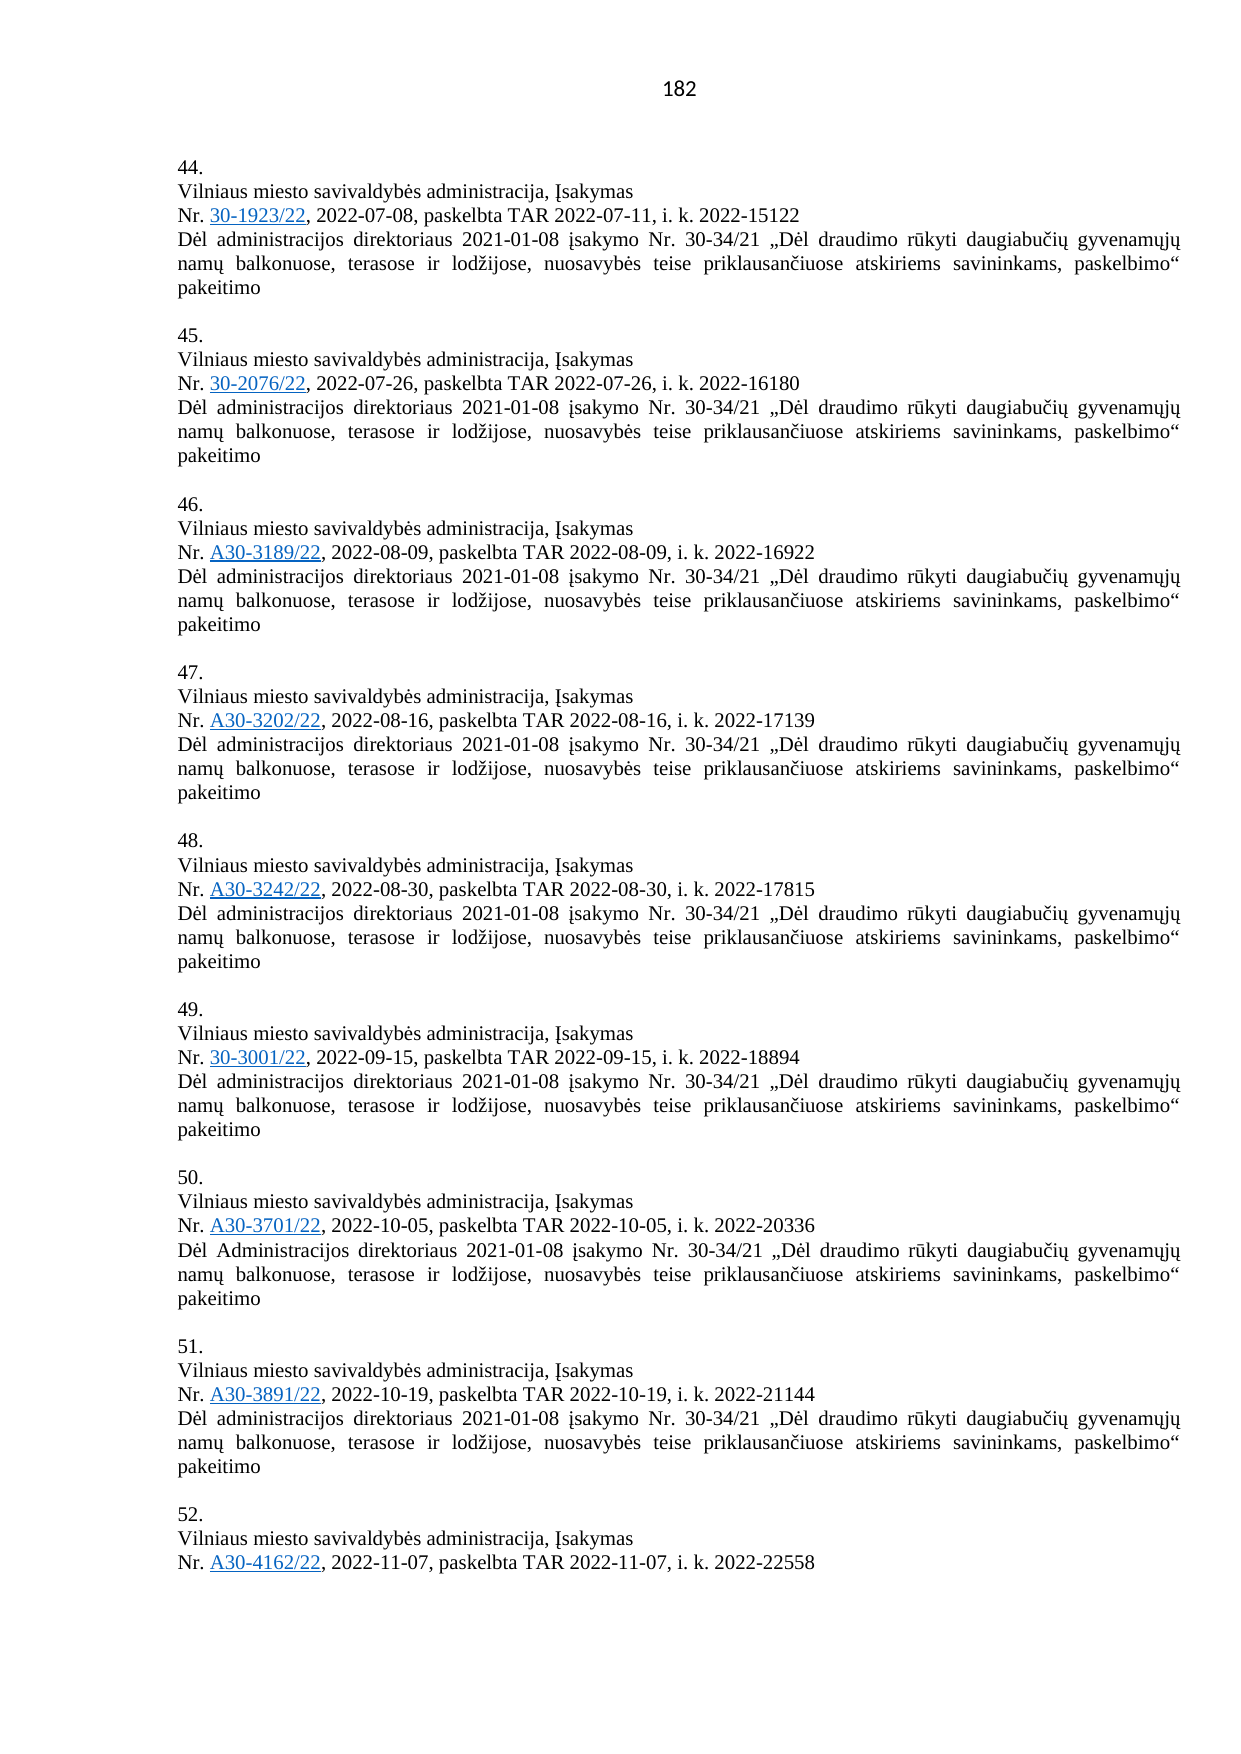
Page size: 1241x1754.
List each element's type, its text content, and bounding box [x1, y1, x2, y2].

text 52. [177, 1502, 1181, 1526]
text 46. [177, 492, 1181, 516]
text Vilniaus miesto savivaldybės administracija, Įsakymas [177, 1526, 1181, 1550]
text Nr. A30-4162/22, 2022-11-07, paskelbta TAR 2022-11-07, i. k. 2022-22558 [177, 1550, 1181, 1574]
text Vilniaus miesto savivaldybės administracija, Įsakymas [177, 1189, 1181, 1213]
text Nr. 30-3001/22, 2022-09-15, paskelbta TAR 2022-09-15, i. k. 2022-18894 [177, 1045, 1181, 1069]
text Dėl administracijos direktoriaus 2021-01-08 įsakymo Nr. 30-34/21 „Dėl draudimo rūkyti daugiabučių gyvenamųjų namų balkonuose, terasose ir lodžijose, nuosavybės teise priklausančiuose atskiriems savininkams, paskelbimo“ pakeitimo [177, 227, 1181, 299]
text Vilniaus miesto savivaldybės administracija, Įsakymas [177, 1358, 1181, 1382]
text Nr. 30-2076/22, 2022-07-26, paskelbta TAR 2022-07-26, i. k. 2022-16180 [177, 371, 1181, 395]
text 50. [177, 1165, 1181, 1189]
text Nr. 30-1923/22, 2022-07-08, paskelbta TAR 2022-07-11, i. k. 2022-15122 [177, 203, 1181, 227]
text 45. [177, 323, 1181, 347]
text Dėl administracijos direktoriaus 2021-01-08 įsakymo Nr. 30-34/21 „Dėl draudimo rūkyti daugiabučių gyvenamųjų namų balkonuose, terasose ir lodžijose, nuosavybės teise priklausančiuose atskiriems savininkams, paskelbimo“ pakeitimo [177, 1406, 1181, 1478]
text Nr. A30-3891/22, 2022-10-19, paskelbta TAR 2022-10-19, i. k. 2022-21144 [177, 1382, 1181, 1406]
text Vilniaus miesto savivaldybės administracija, Įsakymas [177, 1021, 1181, 1045]
text Dėl administracijos direktoriaus 2021-01-08 įsakymo Nr. 30-34/21 „Dėl draudimo rūkyti daugiabučių gyvenamųjų namų balkonuose, terasose ir lodžijose, nuosavybės teise priklausančiuose atskiriems savininkams, paskelbimo“ pakeitimo [177, 901, 1181, 973]
text Vilniaus miesto savivaldybės administracija, Įsakymas [177, 179, 1181, 203]
text Dėl administracijos direktoriaus 2021-01-08 įsakymo Nr. 30-34/21 „Dėl draudimo rūkyti daugiabučių gyvenamųjų namų balkonuose, terasose ir lodžijose, nuosavybės teise priklausančiuose atskiriems savininkams, paskelbimo“ pakeitimo [177, 732, 1181, 804]
text 51. [177, 1334, 1181, 1358]
text Vilniaus miesto savivaldybės administracija, Įsakymas [177, 852, 1181, 877]
text Dėl administracijos direktoriaus 2021-01-08 įsakymo Nr. 30-34/21 „Dėl draudimo rūkyti daugiabučių gyvenamųjų namų balkonuose, terasose ir lodžijose, nuosavybės teise priklausančiuose atskiriems savininkams, paskelbimo“ pakeitimo [177, 1069, 1181, 1141]
text 49. [177, 997, 1181, 1021]
text 44. [177, 155, 1181, 179]
text Dėl Administracijos direktoriaus 2021-01-08 įsakymo Nr. 30-34/21 „Dėl draudimo rūkyti daugiabučių gyvenamųjų namų balkonuose, terasose ir lodžijose, nuosavybės teise priklausančiuose atskiriems savininkams, paskelbimo“ pakeitimo [177, 1237, 1181, 1310]
text Nr. A30-3202/22, 2022-08-16, paskelbta TAR 2022-08-16, i. k. 2022-17139 [177, 708, 1181, 732]
text Vilniaus miesto savivaldybės administracija, Įsakymas [177, 684, 1181, 708]
text 48. [177, 828, 1181, 852]
text Dėl administracijos direktoriaus 2021-01-08 įsakymo Nr. 30-34/21 „Dėl draudimo rūkyti daugiabučių gyvenamųjų namų balkonuose, terasose ir lodžijose, nuosavybės teise priklausančiuose atskiriems savininkams, paskelbimo“ pakeitimo [177, 564, 1181, 636]
text Nr. A30-3242/22, 2022-08-30, paskelbta TAR 2022-08-30, i. k. 2022-17815 [177, 877, 1181, 901]
text Nr. A30-3189/22, 2022-08-09, paskelbta TAR 2022-08-09, i. k. 2022-16922 [177, 540, 1181, 564]
text Vilniaus miesto savivaldybės administracija, Įsakymas [177, 516, 1181, 540]
text Nr. A30-3701/22, 2022-10-05, paskelbta TAR 2022-10-05, i. k. 2022-20336 [177, 1213, 1181, 1237]
text Dėl administracijos direktoriaus 2021-01-08 įsakymo Nr. 30-34/21 „Dėl draudimo rūkyti daugiabučių gyvenamųjų namų balkonuose, terasose ir lodžijose, nuosavybės teise priklausančiuose atskiriems savininkams, paskelbimo“ pakeitimo [177, 395, 1181, 467]
text 47. [177, 660, 1181, 684]
text Vilniaus miesto savivaldybės administracija, Įsakymas [177, 347, 1181, 371]
